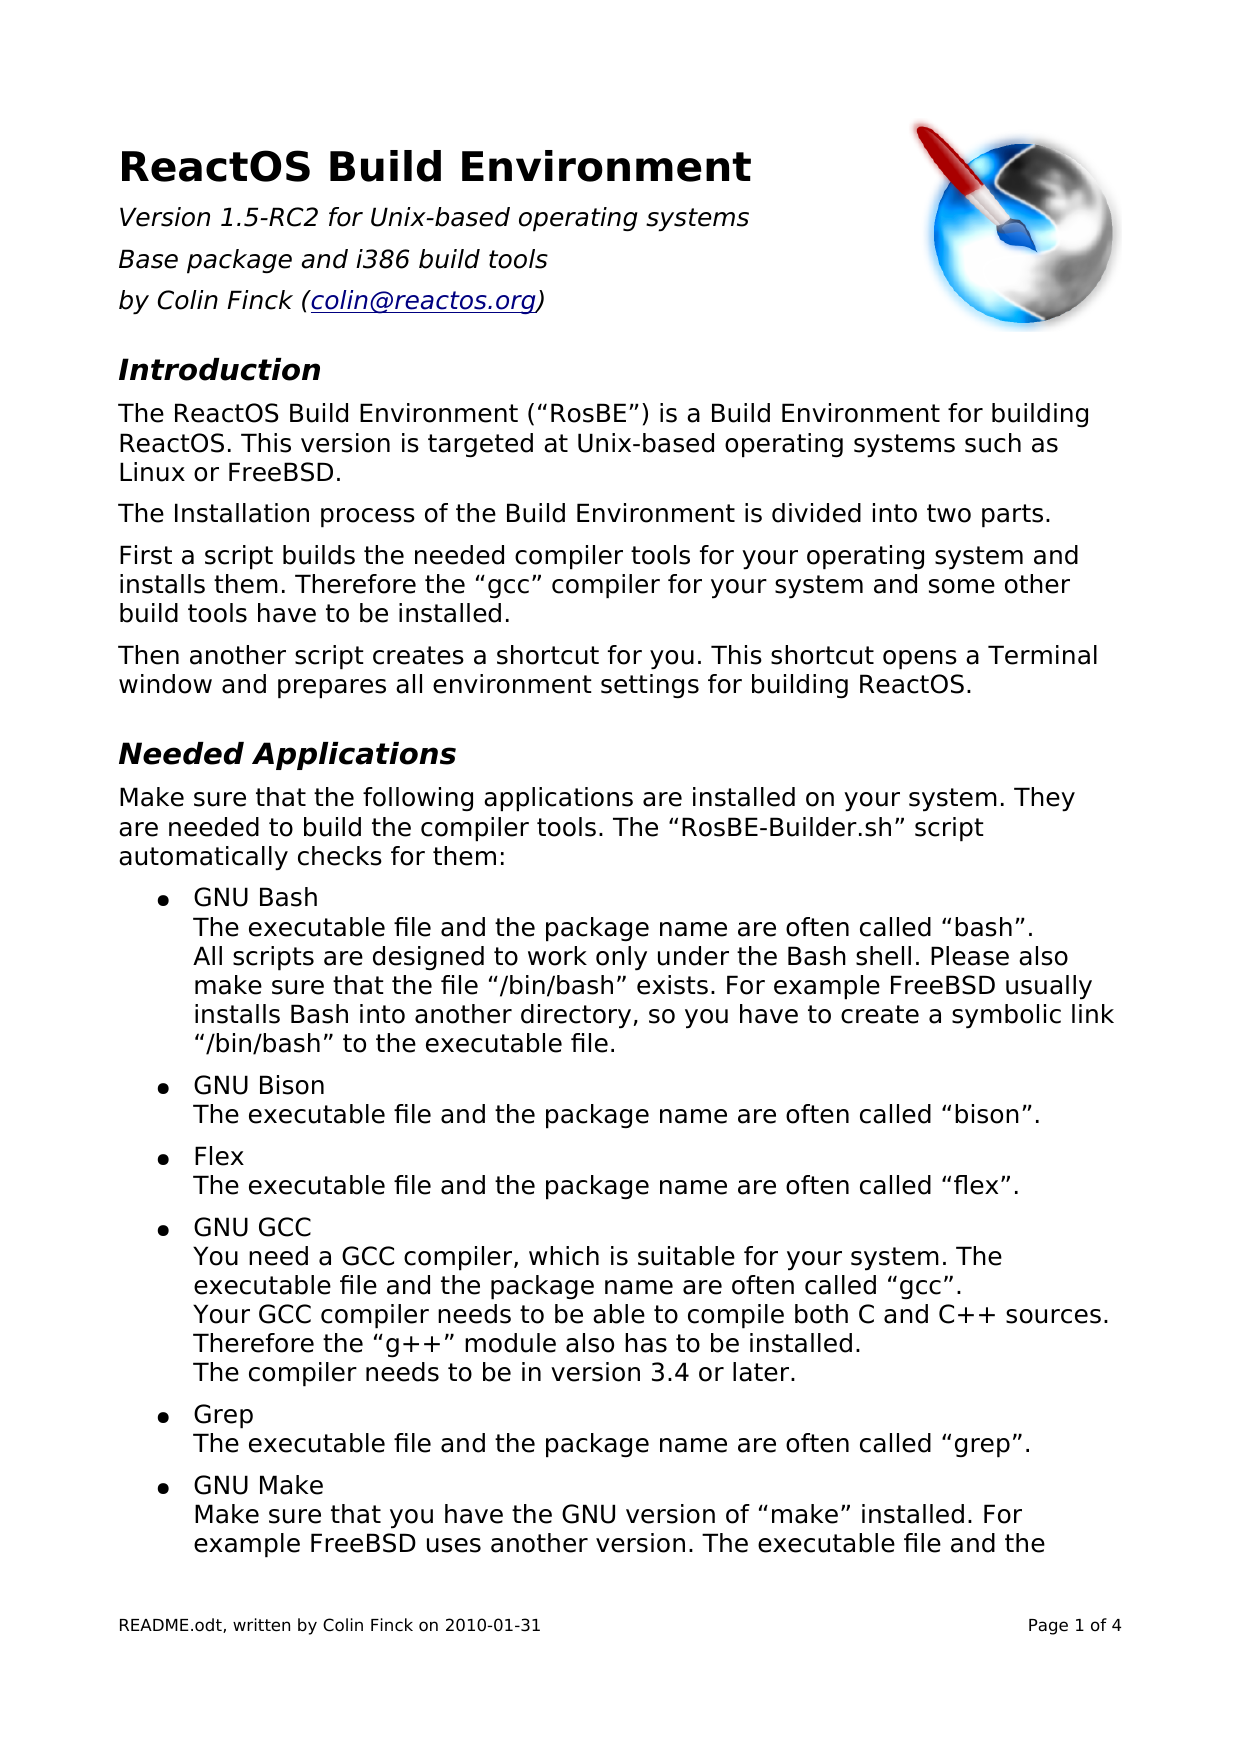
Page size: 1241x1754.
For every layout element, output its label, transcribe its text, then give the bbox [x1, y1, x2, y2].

text Version 1.5-RC2 for Unix-based operating systems [118, 203, 908, 232]
subtitle ReactOS Build Environment [118, 143, 908, 191]
picture [908, 118, 1122, 332]
list GNU Make Make sure that you have the GNU version of “make” installed. For example FreeBSD uses another version. The executable file and the [156, 1471, 1122, 1558]
text The Installation process of the Build Environment is divided into two parts. [118, 499, 1122, 529]
text Base package and i386 build tools [118, 245, 908, 274]
list GNU Bison The executable file and the package name are often called “bison”. [156, 1071, 1122, 1129]
text First a script builds the needed compiler tools for your operating system and installs them. Therefore the “gcc” compiler for your system and some other build tools have to be installed. [118, 541, 1122, 629]
subtitle Needed Applications [118, 737, 1122, 771]
list GNU Bash The executable file and the package name are often called “bash”. All scripts are designed to work only under the Bash shell. Please also make sure that the file “/bin/bash” exists. For example FreeBSD usually installs Bash into another directory, so you have to create a symbolic link “/bin/bash” to the executable file. [156, 883, 1122, 1058]
subtitle Introduction [118, 353, 1122, 387]
text by Colin Finck (colin@reactos.org) [118, 286, 908, 316]
text Then another script creates a shortcut for you. This shortcut opens a Terminal window and prepares all environment settings for building ReactOS. [118, 641, 1122, 699]
text Make sure that the following applications are installed on your system. They are needed to build the compiler tools. The “RosBE-Builder.sh” script automatically checks for them: [118, 783, 1122, 871]
text The ReactOS Build Environment (“RosBE”) is a Build Environment for building ReactOS. This version is targeted at Unix-based operating systems such as Linux or FreeBSD. [118, 399, 1122, 487]
list GNU GCC You need a GCC compiler, which is suitable for your system. The executable file and the package name are often called “gcc”. Your GCC compiler needs to be able to compile both C and C++ sources. Therefore the “g++” module also has to be installed. The compiler needs to be in version 3.4 or later. [156, 1213, 1122, 1388]
list Grep The executable file and the package name are often called “grep”. [156, 1400, 1122, 1458]
list Flex The executable file and the package name are often called “flex”. [156, 1142, 1122, 1200]
